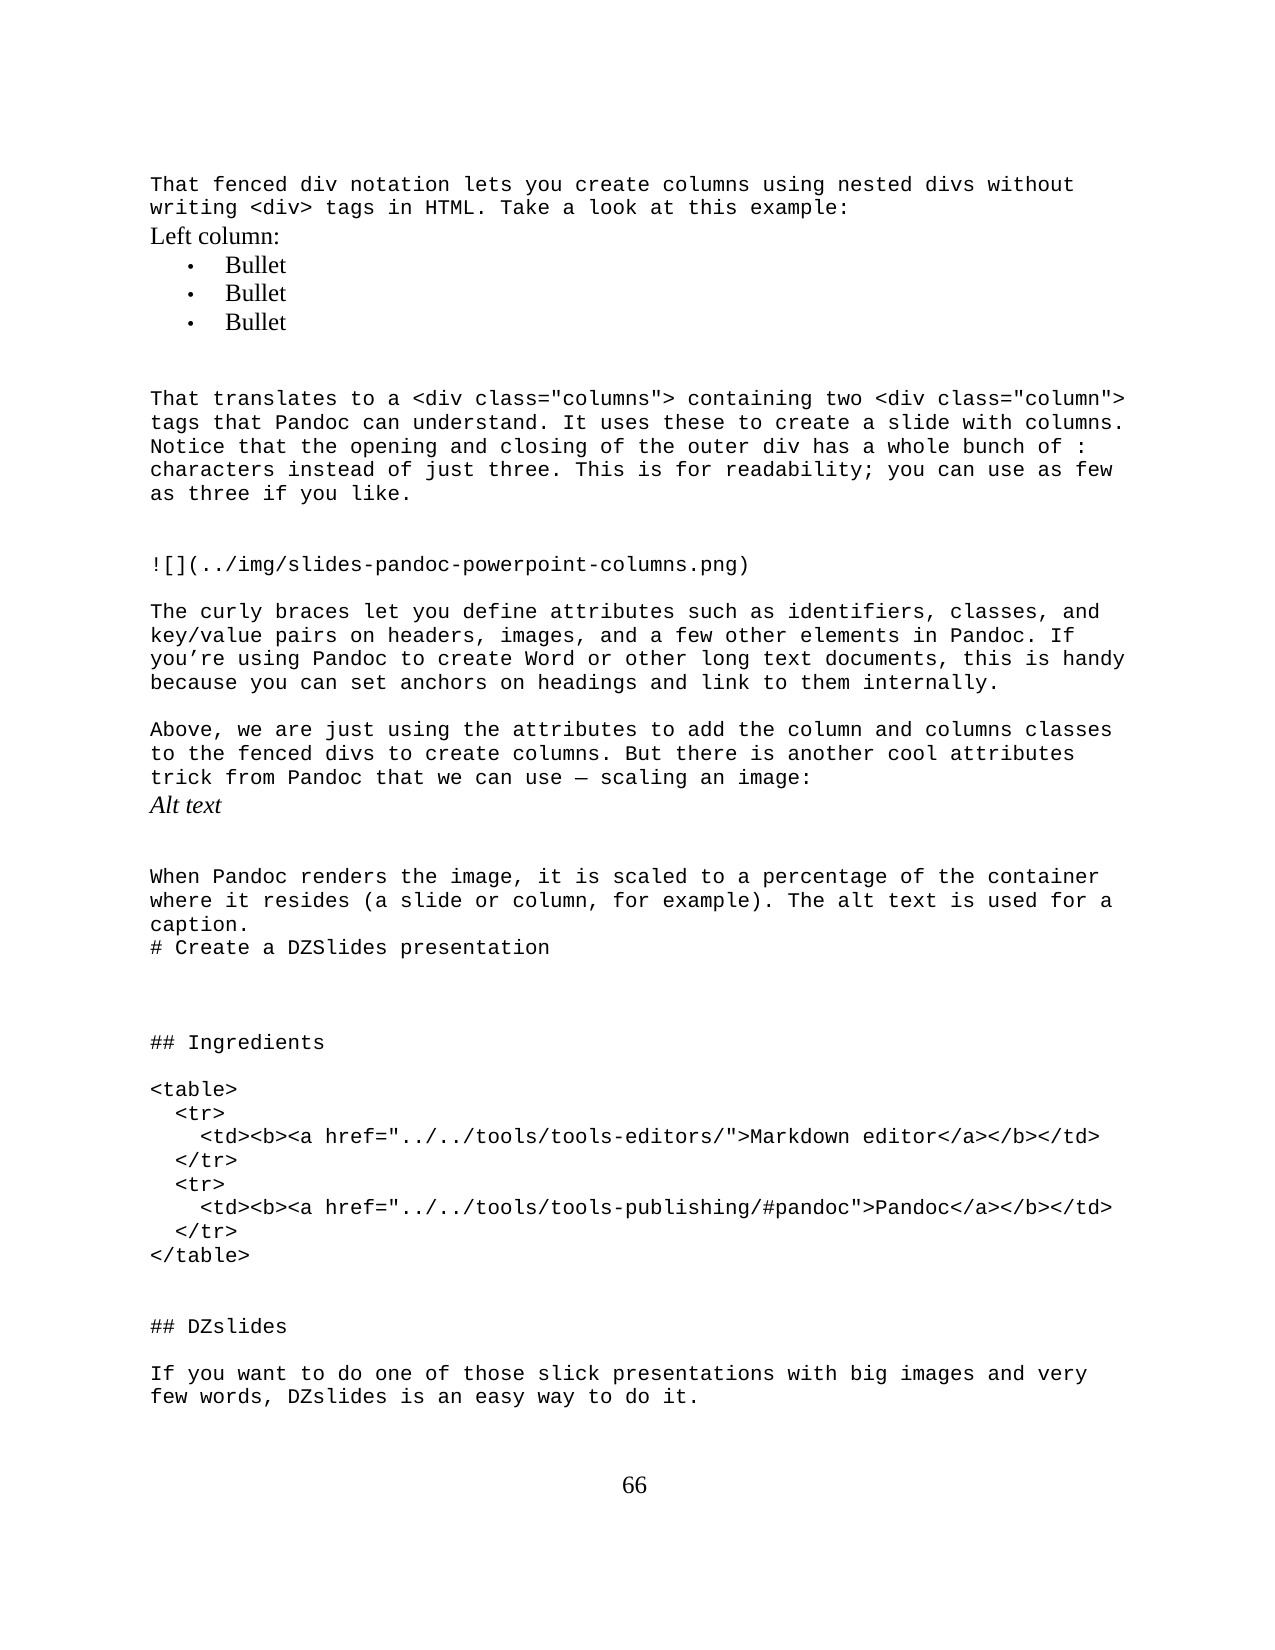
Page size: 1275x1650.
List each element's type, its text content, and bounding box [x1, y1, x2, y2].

text That fenced div notation lets you create columns using nested divs without writing <div> tags in HTML. Take a look at this example: [150, 174, 1125, 221]
text ![](../img/slides-pandoc-powerpoint-columns.png) [150, 554, 1125, 577]
text ## DZslides [150, 1316, 1125, 1339]
text <td><b><a href="../../tools/tools-editors/">Markdown editor</a></b></td> [150, 1126, 1125, 1150]
list Bullet [187, 307, 1125, 336]
text </tr> [150, 1150, 1125, 1174]
list Bullet [187, 250, 1125, 278]
text If you want to do one of those slick presentations with big images and very few words, DZslides is an easy way to do it. [150, 1363, 1125, 1410]
text <table> [150, 1079, 1125, 1103]
text ## Ingredients [150, 1032, 1125, 1056]
text Above, we are just using the attributes to add the column and columns classes to the fenced divs to create columns. But there is another cool attributes trick from Pandoc that we can use — scaling an image: [150, 719, 1125, 790]
text </table> [150, 1245, 1125, 1268]
text # Create a DZSlides presentation [150, 937, 1125, 961]
text <tr> [150, 1174, 1125, 1197]
text That translates to a <div class="columns"> containing two <div class="column"> tags that Pandoc can understand. It uses these to create a slide with columns. Notice that the opening and closing of the outer div has a whole bunch of : characters instead of just three. This is for readability; you can use as few as three if you like. [150, 388, 1125, 507]
text </tr> [150, 1221, 1125, 1245]
text <td><b><a href="../../tools/tools-publishing/#pandoc">Pandoc</a></b></td> [150, 1197, 1125, 1221]
list Bullet [187, 278, 1125, 307]
text The curly braces let you define attributes such as identifiers, classes, and key/value pairs on headers, images, and a few other elements in Pandoc. If you’re using Pandoc to create Word or other long text documents, this is handy because you can set anchors on headings and link to them internally. [150, 601, 1125, 696]
text When Pandoc renders the image, it is scaled to a percentage of the container where it resides (a slide or column, for example). The alt text is used for a caption. [150, 866, 1125, 937]
text Left column: [150, 221, 1125, 250]
text Alt text [150, 790, 1125, 819]
text <tr> [150, 1103, 1125, 1126]
